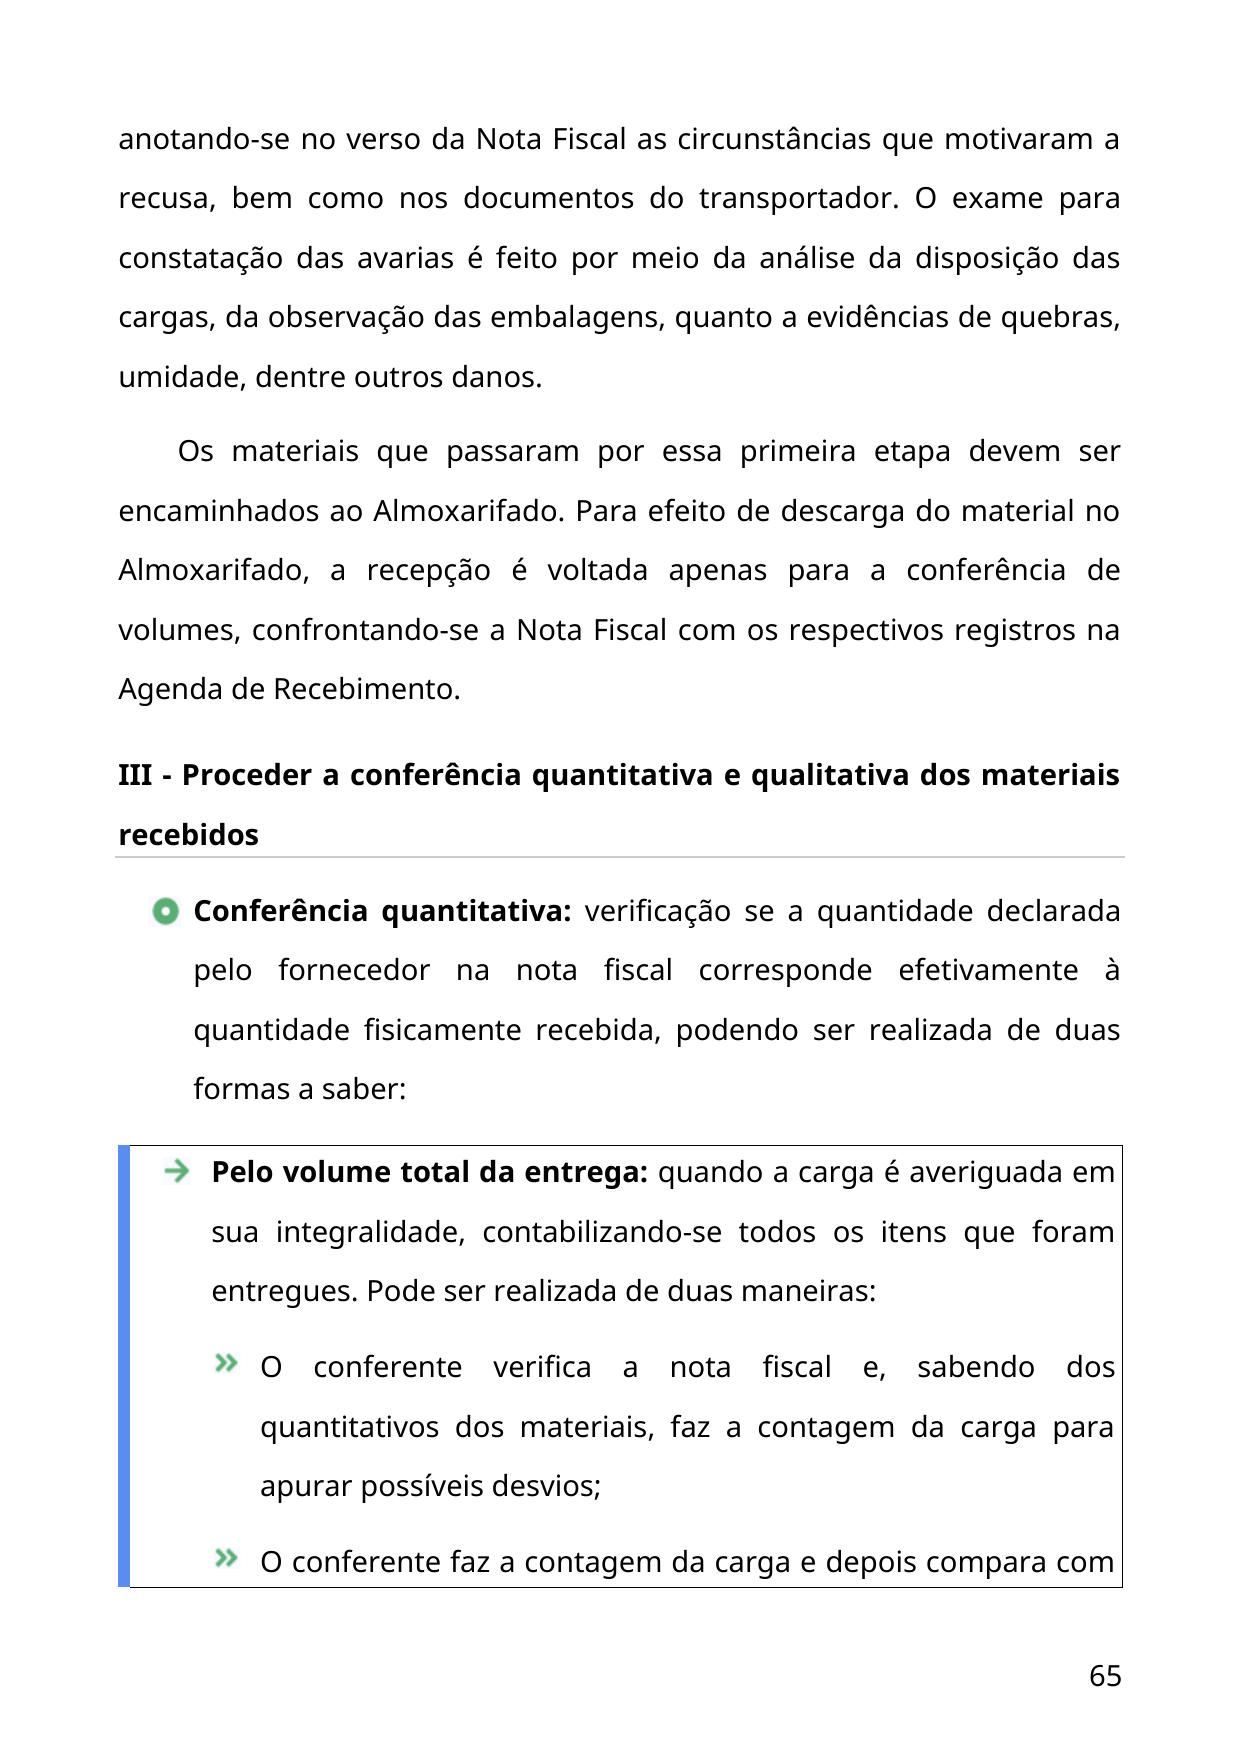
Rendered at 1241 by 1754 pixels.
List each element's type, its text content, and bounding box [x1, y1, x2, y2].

picture [213, 1352, 241, 1374]
text Os materiais que passaram por essa primeira etapa devem ser encaminhados ao Almoxarifado. Para efeito de descarga do material no Almoxarifado, a recepção é voltada apenas para a conferência de volumes, confrontando-se a Nota Fiscal com os respectivos registros na Agenda de Recebimento. [118, 430, 1122, 708]
table_header [118, 1145, 130, 1587]
picture [162, 1157, 191, 1185]
subtitle III - Proceder a conferência quantitativa e qualitativa dos materiais recebidos [115, 751, 1125, 856]
picture [213, 1547, 241, 1569]
text anotando-se no verso da Nota Fiscal as circunstâncias que motivaram a recusa, bem como nos documentos do transportador. O exame para constatação das avarias é feito por meio da análise da disposição das cargas, da observação das embalagens, quanto a evidências de quebras, umidade, dentre outros danos. [118, 118, 1122, 396]
list Conferência quantitativa: verificação se a quantidade declarada pelo fornecedor na nota fiscal corresponde efetivamente à quantidade fisicamente recebida, podendo ser realizada de duas formas a saber: [156, 890, 1122, 1108]
picture [148, 896, 181, 927]
table_header Pelo volume total da entrega: quando a carga é averiguada em sua integralidade, contabilizando-se todos os itens que foram entregues. Pode ser realizada de duas maneiras: O conferente verifica a nota fiscal e, sabendo dos quantitativos dos materiais, faz a contagem da carga para apurar possíveis desvios; O conferente faz a contagem da carga e depois compara com [130, 1146, 1122, 1587]
